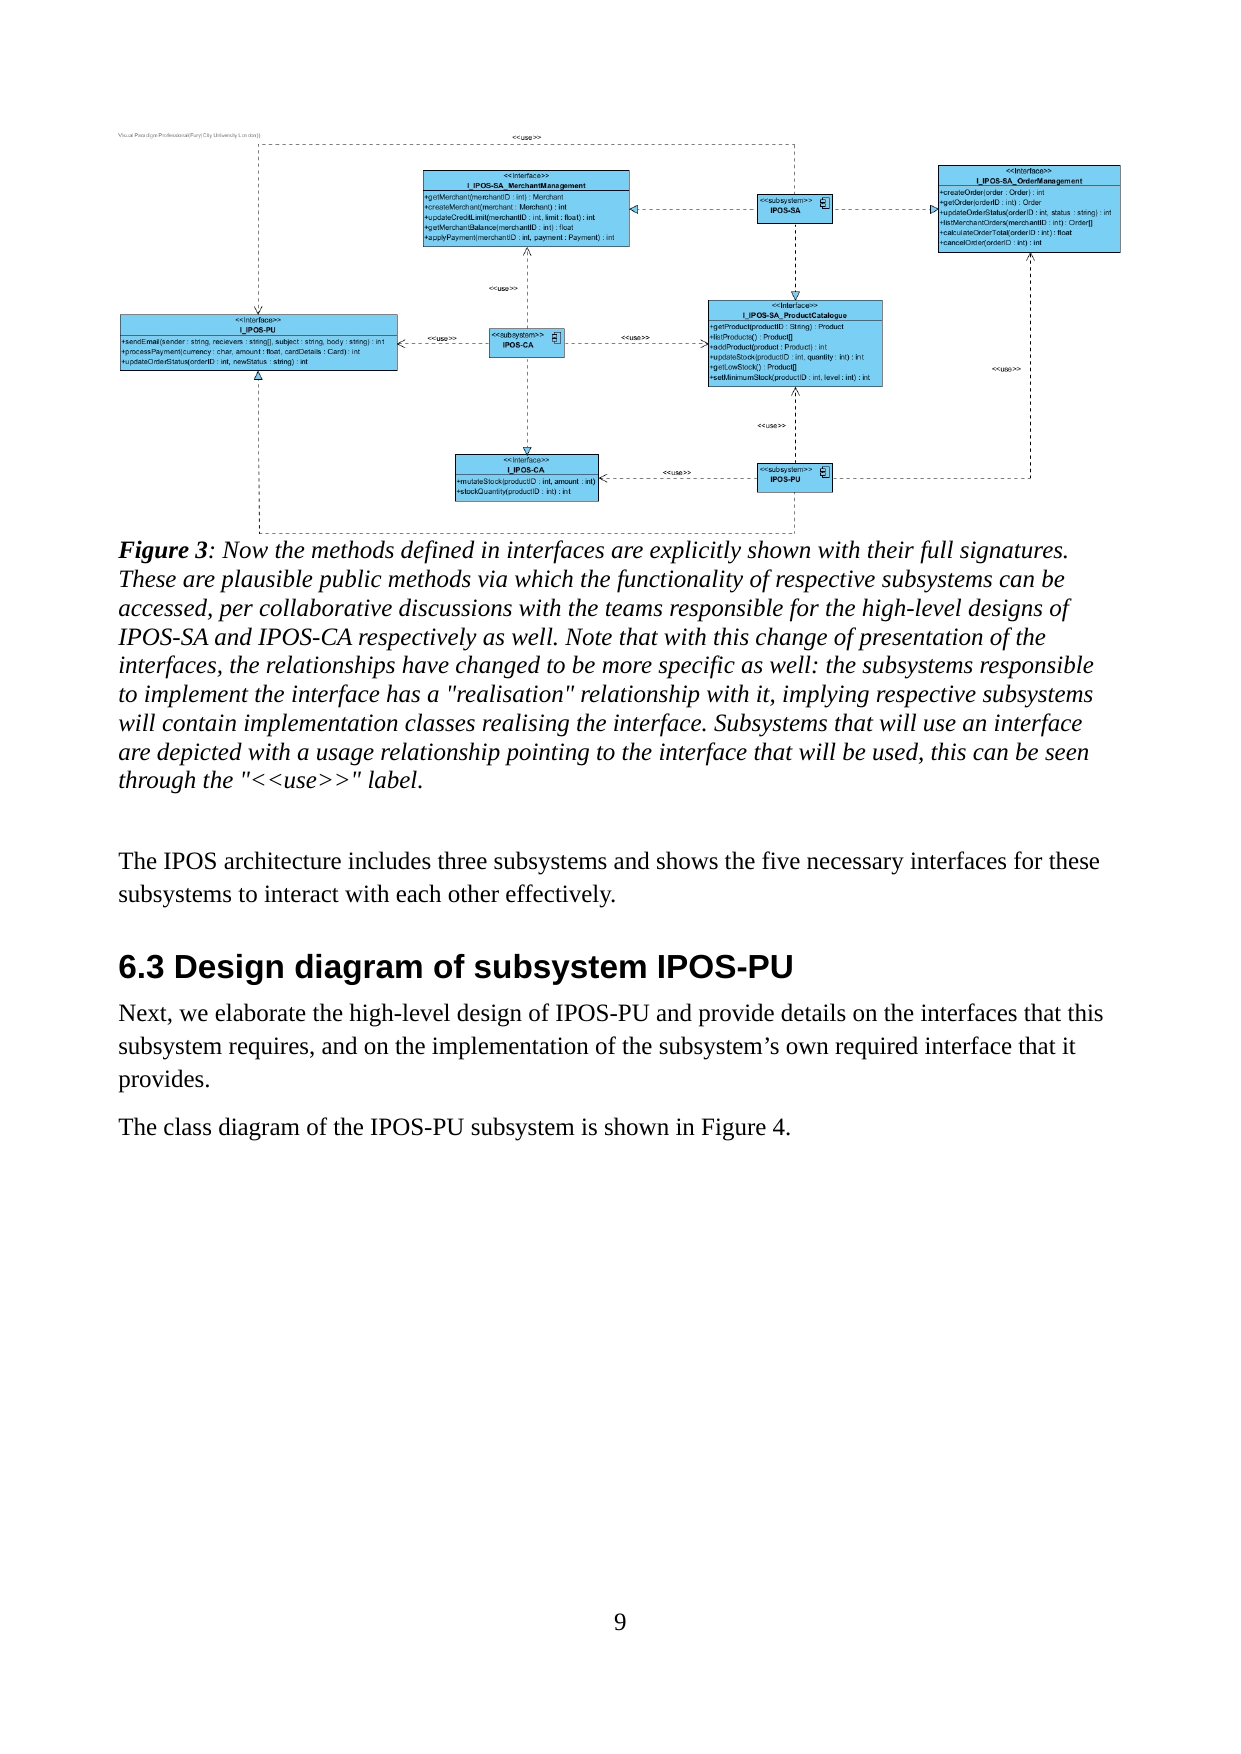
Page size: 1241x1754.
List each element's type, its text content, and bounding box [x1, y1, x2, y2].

text The IPOS architecture includes three subsystems and shows the five necessary interfaces for these subsystems to interact with each other effectively. [118, 846, 1122, 908]
text The class diagram of the IPOS-PU subsystem is shown in Figure 4. [118, 1112, 1122, 1141]
subtitle Design diagram of subsystem IPOS-PU [118, 947, 1122, 986]
text Figure 3: Now the methods defined in interfaces are explicitly shown with their full signatures. These are plausible public methods via which the functionality of respective subsystems can be accessed, per collaborative discussions with the teams responsible for the high-level designs of IPOS-SA and IPOS-CA respectively as well. Note that with this change of presentation of the interfaces, the relationships have changed to be more specific as well: the subsystems responsible to implement the interface has a "realisation" relationship with it, implying respective subsystems will contain implementation classes realising the interface. Subsystems that will use an interface are depicted with a usage relationship pointing to the interface that will be used, this can be seen through the "<<use>>" label. [118, 536, 1122, 794]
text Next, we elaborate the high-level design of IPOS-PU and provide details on the interfaces that this subsystem requires, and on the implementation of the subsystem’s own required interface that it provides. [118, 998, 1122, 1093]
picture [118, 130, 1123, 536]
